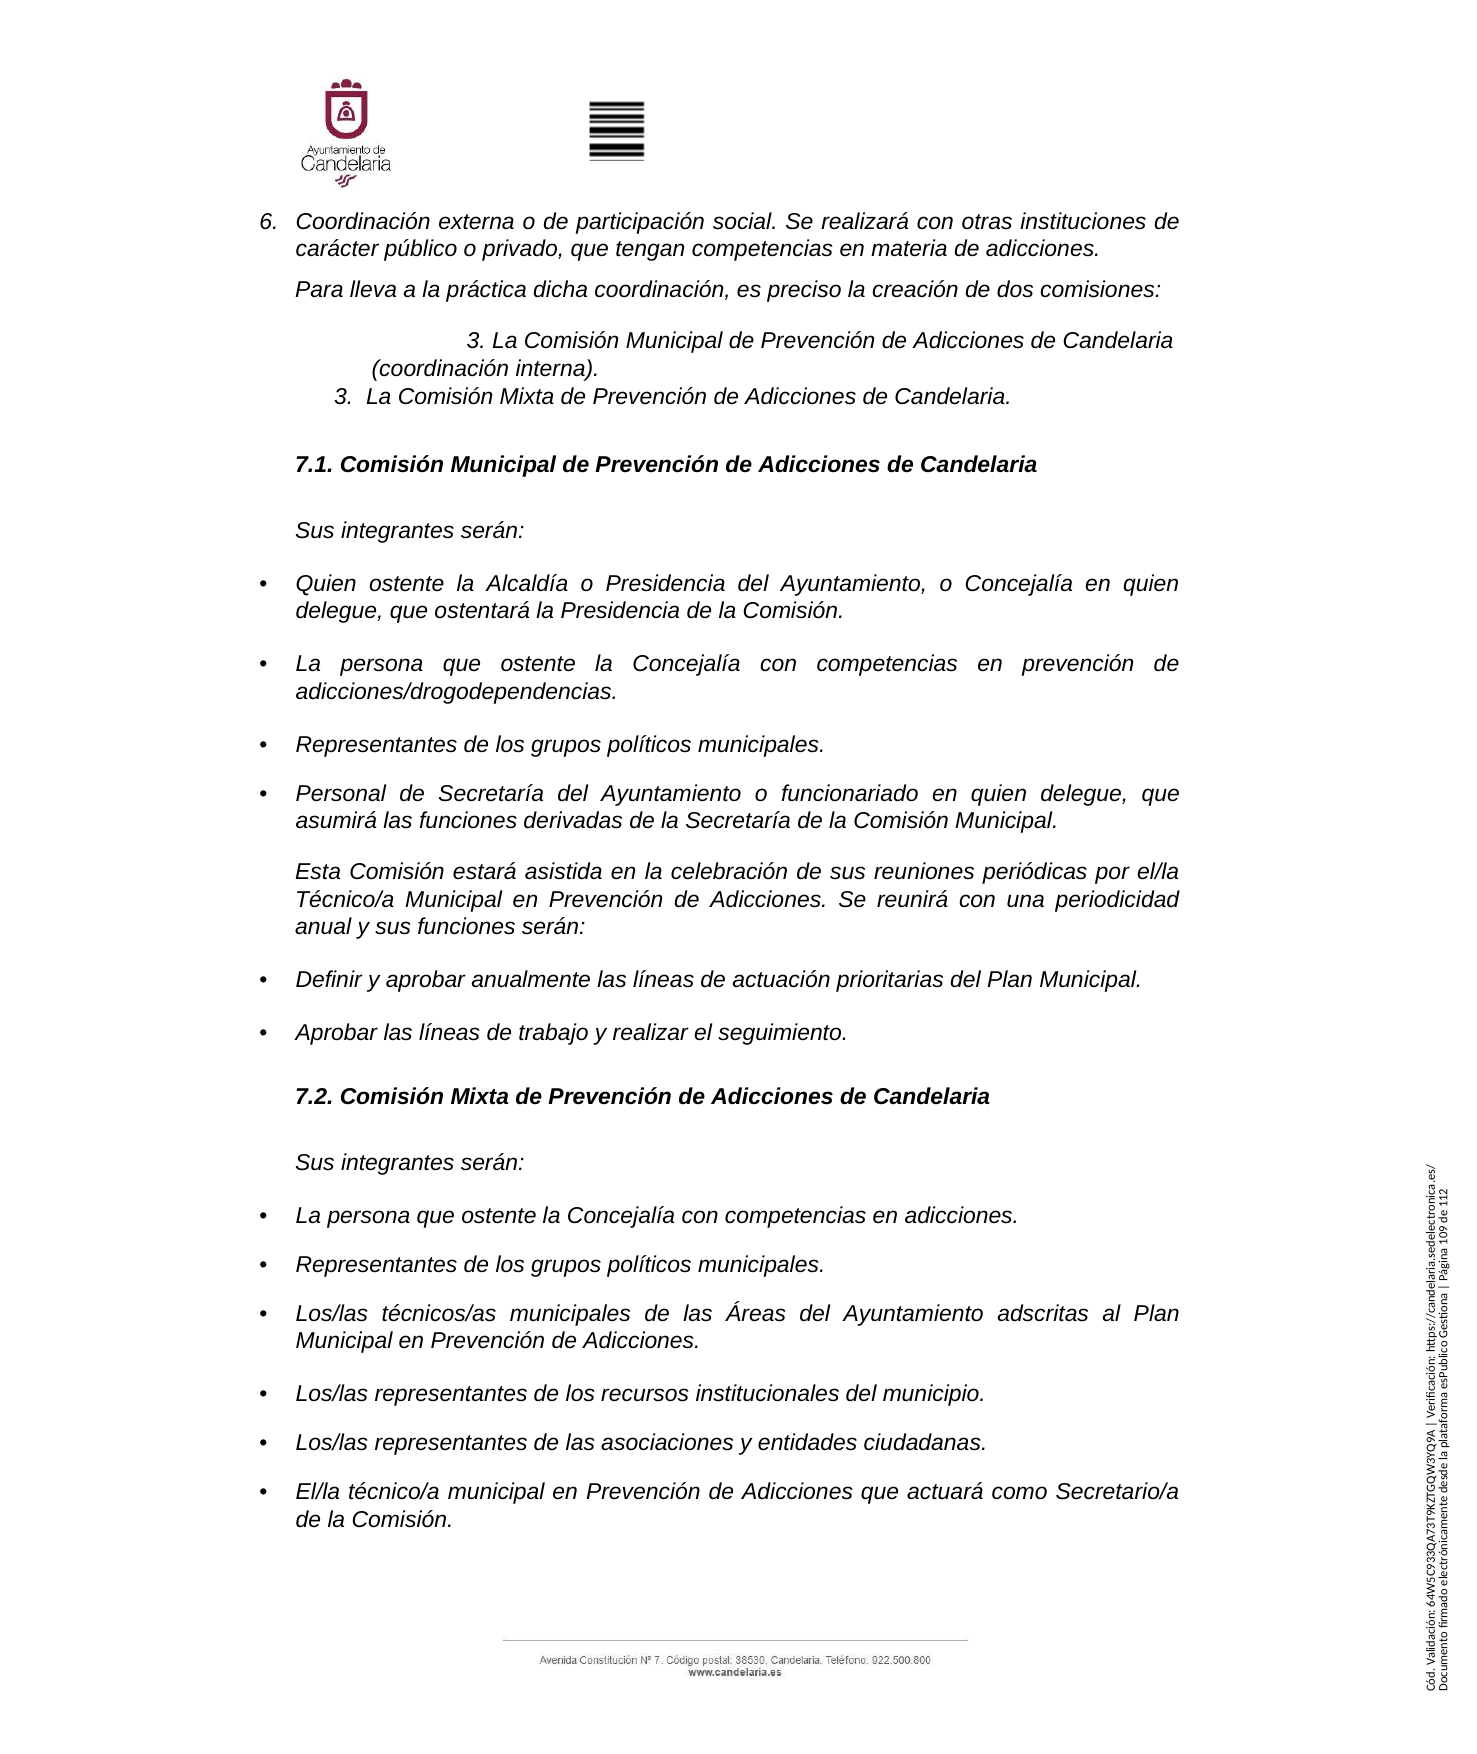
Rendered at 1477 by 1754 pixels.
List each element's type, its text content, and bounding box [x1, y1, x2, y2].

list El/la técnico/a municipal en Prevención de Adicciones que actuará como Secretario/a de la Comisión. [259, 1478, 1182, 1532]
list Definir y aprobar anualmente las líneas de actuación prioritarias del Plan Municipal. [259, 966, 1182, 992]
text (coordinación interna). [371, 355, 1182, 382]
text Sus integrantes serán: [295, 517, 1182, 543]
text Sus integrantes serán: [295, 1149, 1182, 1176]
list Quien ostente la Alcaldía o Presidencia del Ayuntamiento, o Concejalía en quien delegue, que ostentará la Presidencia de la Comisión. [259, 570, 1182, 623]
list Coordinación externa o de participación social. Se realizará con otras instituciones de carácter público o privado, que tengan competencias en materia de adicciones. [259, 208, 1182, 262]
text 7.2. Comisión Mixta de Prevención de Adicciones de Candelaria [295, 1083, 1183, 1110]
text Para lleva a la práctica dicha coordinación, es preciso la creación de dos comisiones: [295, 276, 1182, 302]
list Representantes de los grupos políticos municipales. [259, 1251, 1182, 1277]
text 7.1. Comisión Municipal de Prevención de Adicciones de Candelaria [295, 451, 1183, 478]
text 3. La Comisión Municipal de Prevención de Adicciones de Candelaria [295, 327, 1182, 353]
list Representantes de los grupos políticos municipales. [259, 731, 1182, 757]
text Esta Comisión estará asistida en la celebración de sus reuniones periódicas por el/la Técnico/a Municipal en Prevención de Adicciones. Se reunirá con una periodicidad anual y sus funciones serán: [295, 858, 1182, 939]
list La persona que ostente la Concejalía con competencias en adicciones. [259, 1202, 1182, 1228]
list Los/las representantes de los recursos institucionales del municipio. [259, 1380, 1182, 1406]
list Personal de Secretaría del Ayuntamiento o funcionariado en quien delegue, que asumirá las funciones derivadas de la Secretaría de la Comisión Municipal. [259, 779, 1182, 833]
list Los/las técnicos/as municipales de las Áreas del Ayuntamiento adscritas al Plan Municipal en Prevención de Adicciones. [259, 1300, 1182, 1354]
list Aprobar las líneas de trabajo y realizar el seguimiento. [259, 1019, 1182, 1046]
list La persona que ostente la Concejalía con competencias en prevención de adicciones/drogodependencias. [259, 650, 1182, 704]
text 3. La Comisión Mixta de Prevención de Adicciones de Candelaria. [334, 383, 1182, 409]
list Los/las representantes de las asociaciones y entidades ciudadanas. [259, 1429, 1182, 1456]
